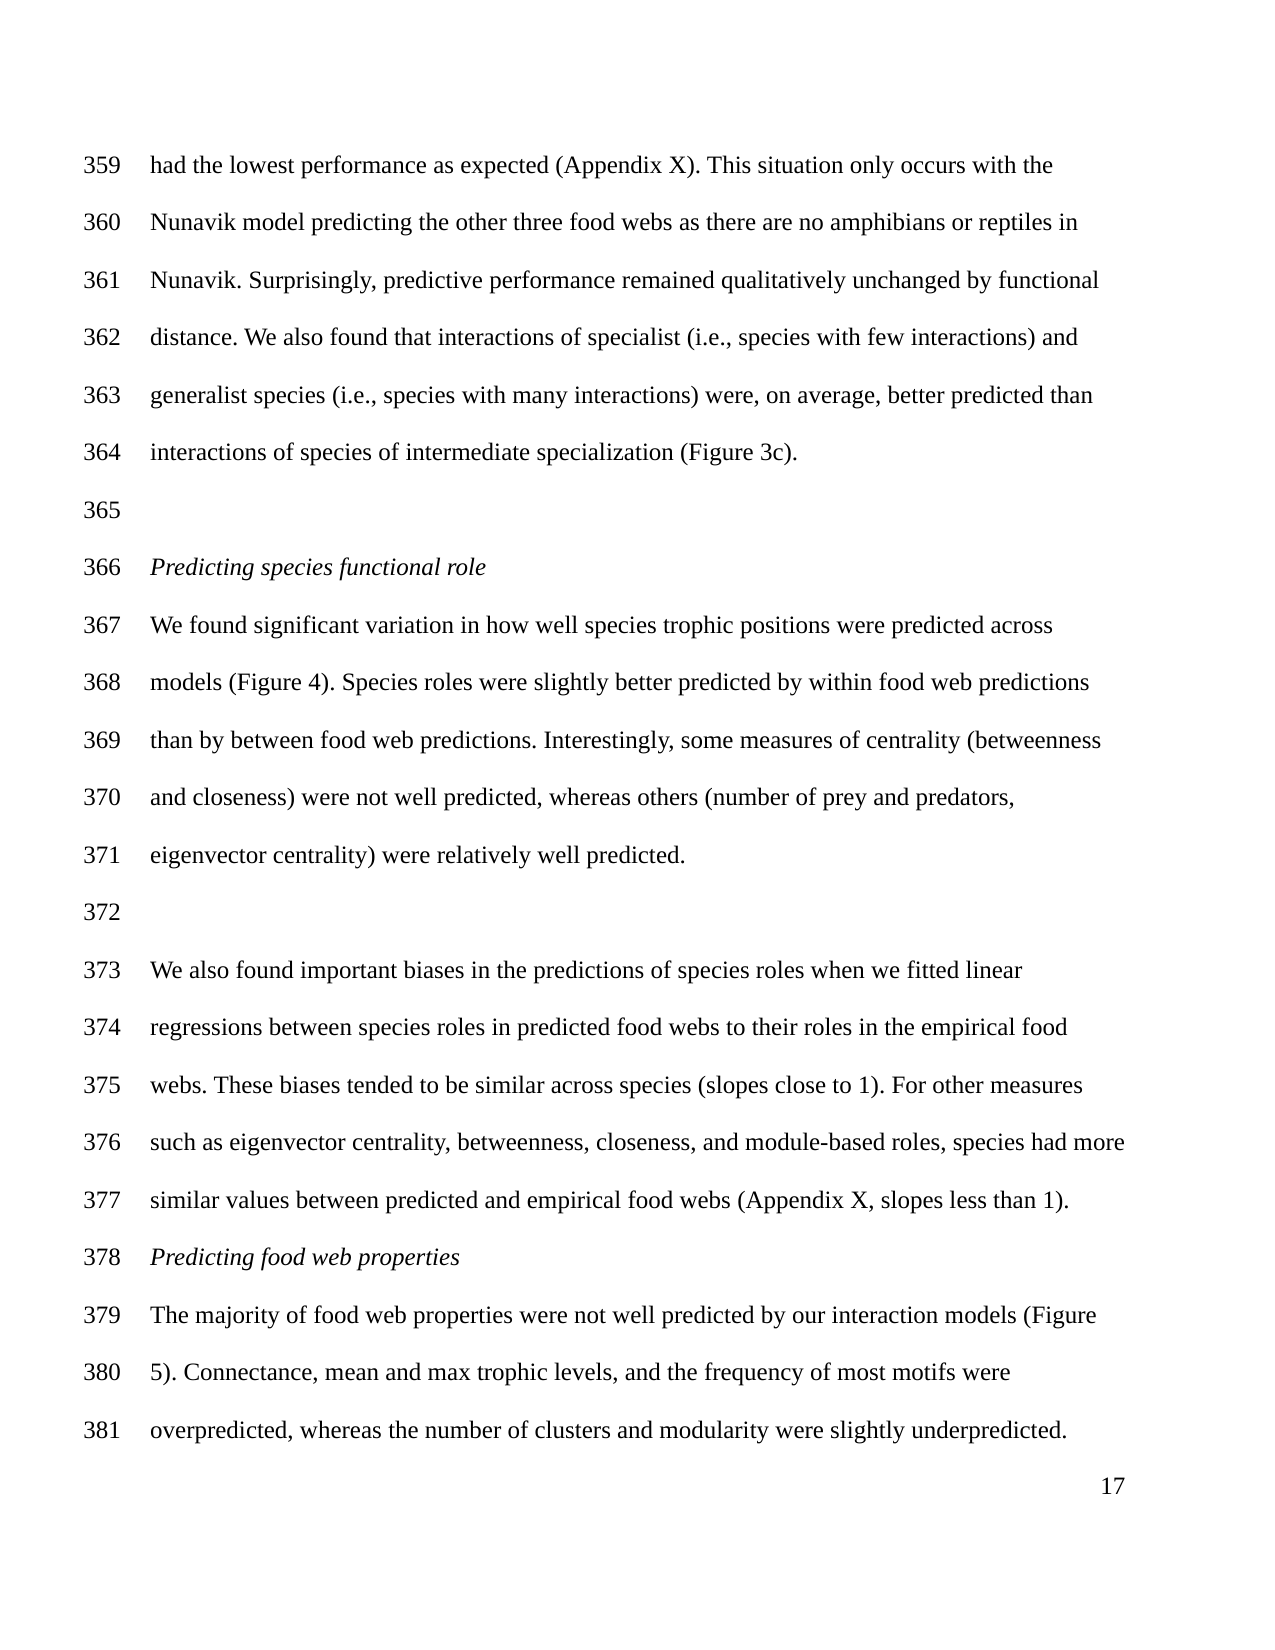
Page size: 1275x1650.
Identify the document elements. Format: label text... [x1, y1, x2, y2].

text Predicting food web properties [150, 1242, 1125, 1271]
text The majority of food web properties were not well predicted by our interaction models (Figure 5). Connectance, mean and max trophic levels, and the frequency of most motifs were overpredicted, whereas the number of clusters and modularity were slightly underpredicted. [150, 1300, 1125, 1444]
text Predicting species functional role [150, 552, 1125, 581]
text We also found important biases in the predictions of species roles when we fitted linear regressions between species roles in predicted food webs to their roles in the empirical food webs. These biases tended to be similar across species (slopes close to 1). For other measures such as eigenvector centrality, betweenness, closeness, and module-based roles, species had more similar values between predicted and empirical food webs (Appendix X, slopes less than 1). [150, 955, 1125, 1214]
text had the lowest performance as expected (Appendix X). This situation only occurs with the Nunavik model predicting the other three food webs as there are no amphibians or reptiles in Nunavik. Surprisingly, predictive performance remained qualitatively unchanged by functional distance. We also found that interactions of specialist (i.e., species with few interactions) and generalist species (i.e., species with many interactions) were, on average, better predicted than interactions of species of intermediate specialization (Figure 3c). [150, 150, 1125, 466]
text We found significant variation in how well species trophic positions were predicted across models (Figure 4). Species roles were slightly better predicted by within food web predictions than by between food web predictions. Interestingly, some measures of centrality (betweenness and closeness) were not well predicted, whereas others (number of prey and predators, eigenvector centrality) were relatively well predicted. [150, 610, 1125, 869]
